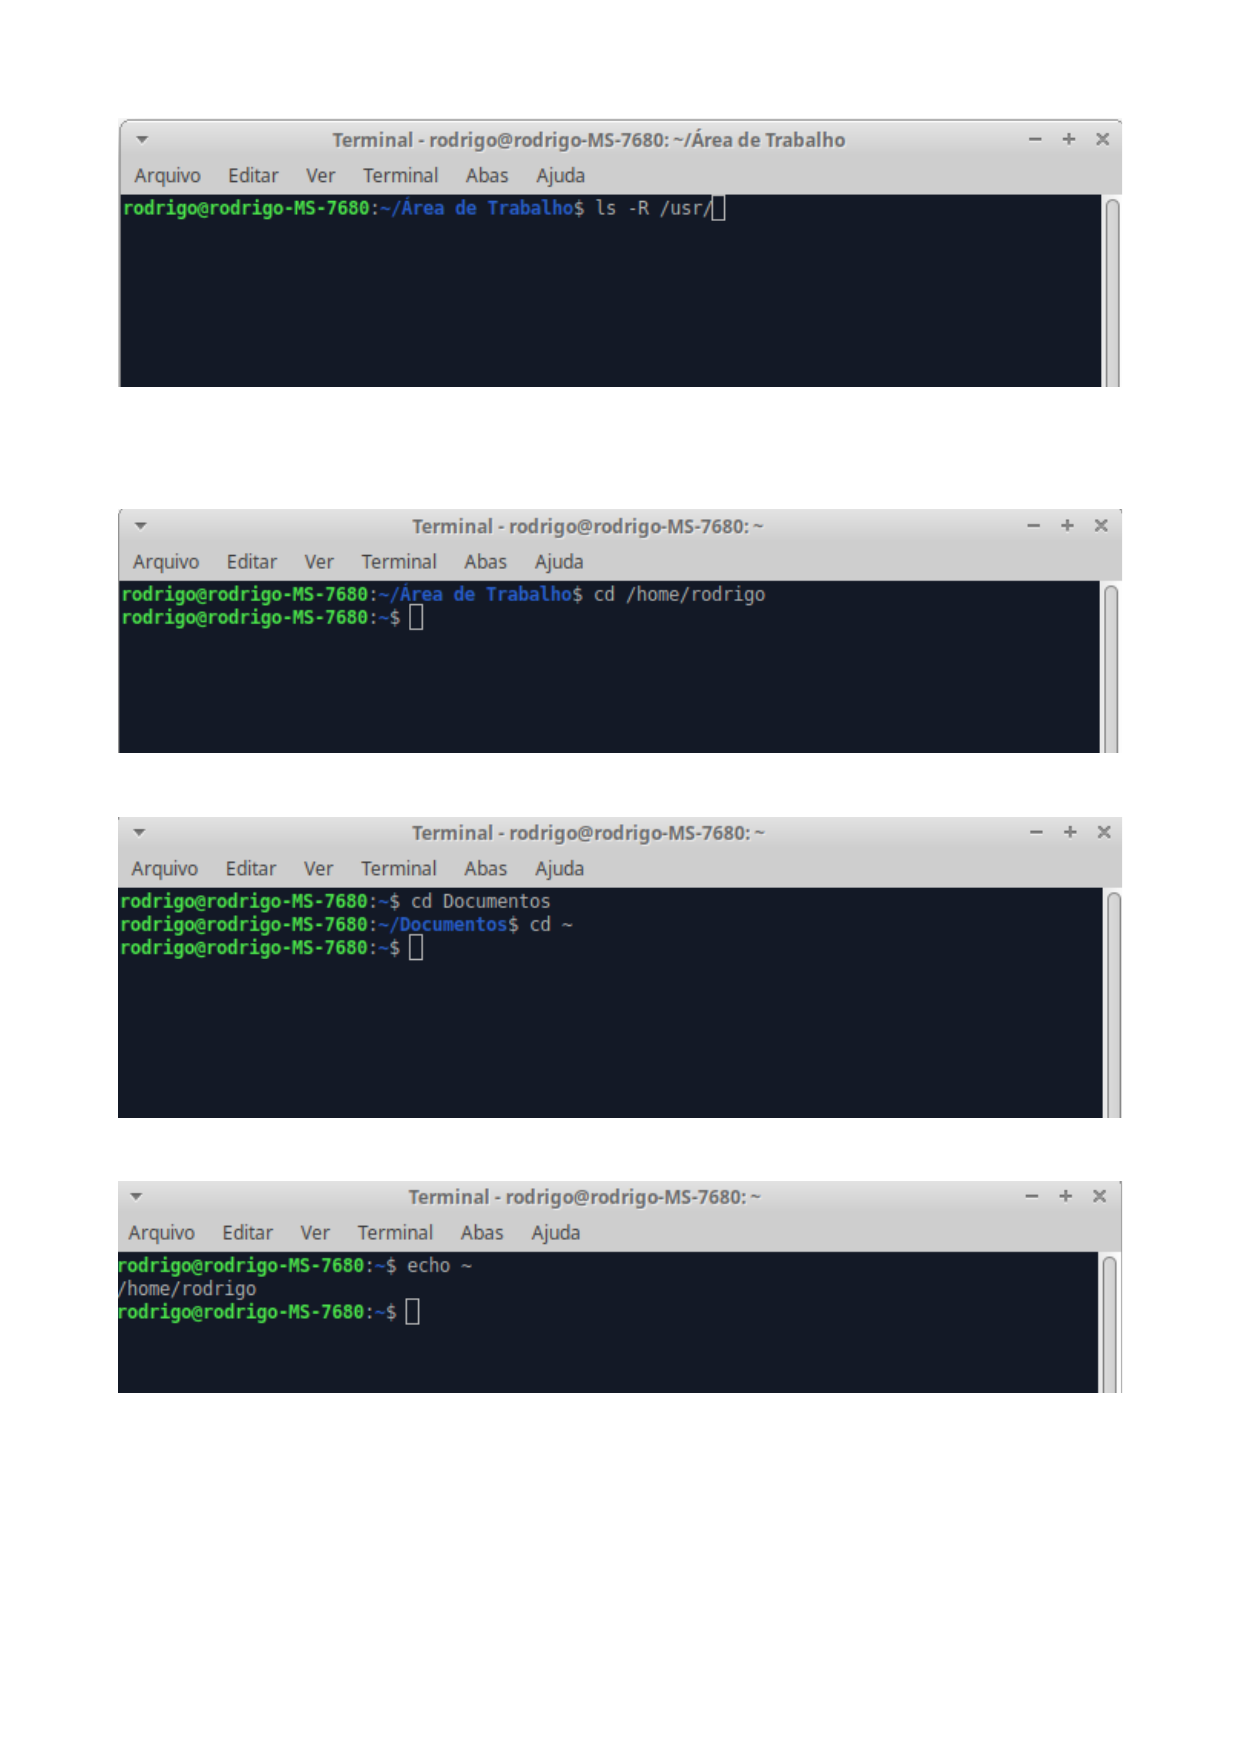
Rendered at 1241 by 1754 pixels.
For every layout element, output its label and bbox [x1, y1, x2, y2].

picture [118, 118, 1123, 387]
picture [118, 1181, 1123, 1393]
picture [118, 817, 1123, 1118]
picture [118, 509, 1123, 753]
